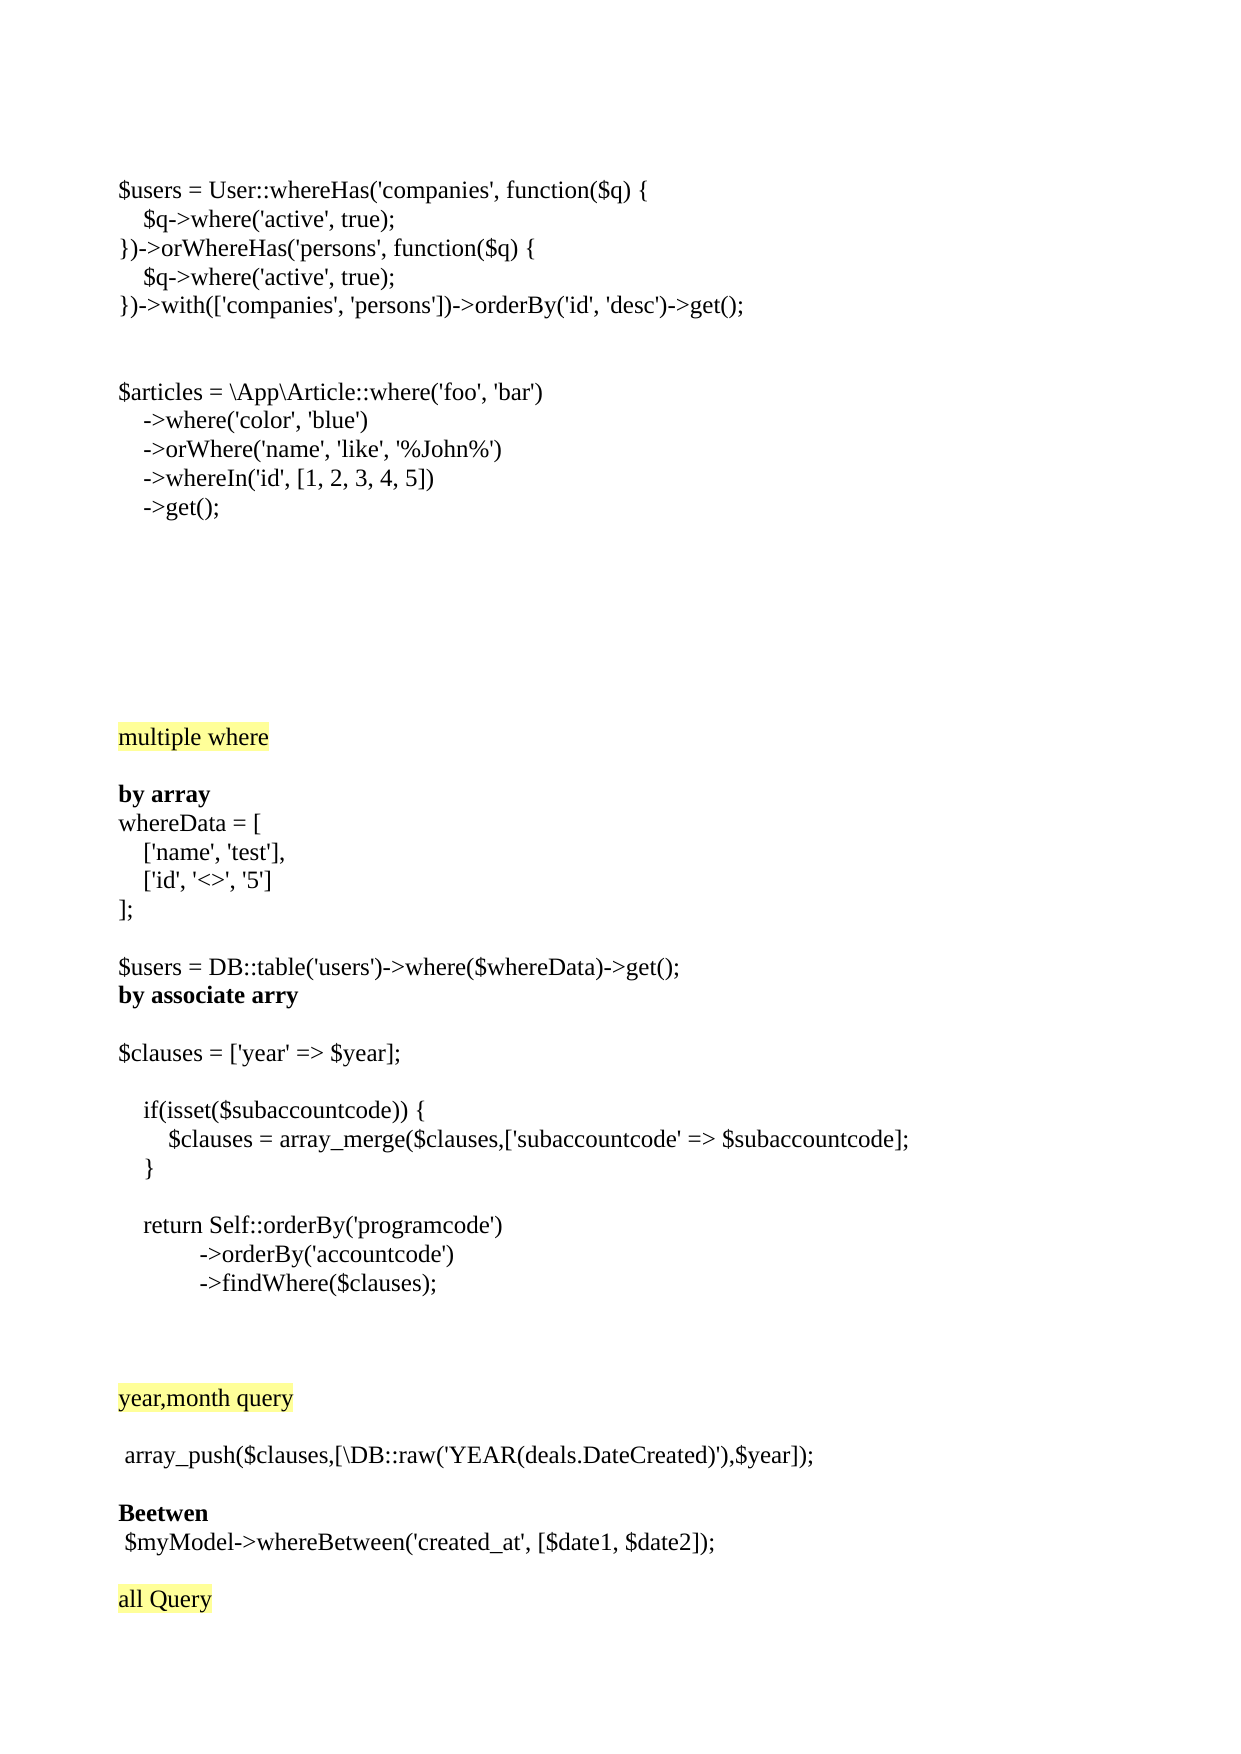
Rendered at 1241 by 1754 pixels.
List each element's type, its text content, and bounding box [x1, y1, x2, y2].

text $articles = \App\Article::where('foo', 'bar') [118, 377, 1122, 406]
text ->where('color', 'blue') [118, 406, 1122, 434]
text year,month query [118, 1383, 1122, 1412]
text } [118, 1153, 1122, 1182]
text by array [118, 779, 1122, 808]
text ->whereIn('id', [1, 2, 3, 4, 5]) [118, 463, 1122, 492]
text ->get(); [118, 492, 1122, 521]
text $q->where('active', true); [118, 262, 1122, 291]
text by associate arry [118, 981, 1122, 1009]
text all Query [118, 1584, 1122, 1613]
text $myModel->whereBetween('created_at', [$date1, $date2]); [118, 1527, 1122, 1556]
text array_push($clauses,[\DB::raw('YEAR(deals.DateCreated)'),$year]); [118, 1441, 1122, 1469]
text $users = User::whereHas('companies', function($q) { [118, 176, 1122, 204]
text $clauses = ['year' => $year]; [118, 1038, 1122, 1067]
text ['name', 'test'], [118, 837, 1122, 866]
text return Self::orderBy('programcode') [118, 1211, 1122, 1239]
text $q->where('active', true); [118, 204, 1122, 233]
text ->orderBy('accountcode') [118, 1239, 1122, 1268]
text Beetwen [118, 1498, 1122, 1527]
text $users = DB::table('users')->where($whereData)->get(); [118, 952, 1122, 981]
text })->orWhereHas('persons', function($q) { [118, 233, 1122, 262]
text })->with(['companies', 'persons'])->orderBy('id', 'desc')->get(); [118, 291, 1122, 319]
text ->findWhere($clauses); [118, 1268, 1122, 1297]
text if(isset($subaccountcode)) { [118, 1096, 1122, 1124]
text ]; [118, 894, 1122, 923]
text multiple where [118, 722, 1122, 751]
text ['id', '<>', '5'] [118, 866, 1122, 894]
text whereData = [ [118, 808, 1122, 837]
text ->orWhere('name', 'like', '%John%') [118, 434, 1122, 463]
text $clauses = array_merge($clauses,['subaccountcode' => $subaccountcode]; [118, 1124, 1122, 1153]
